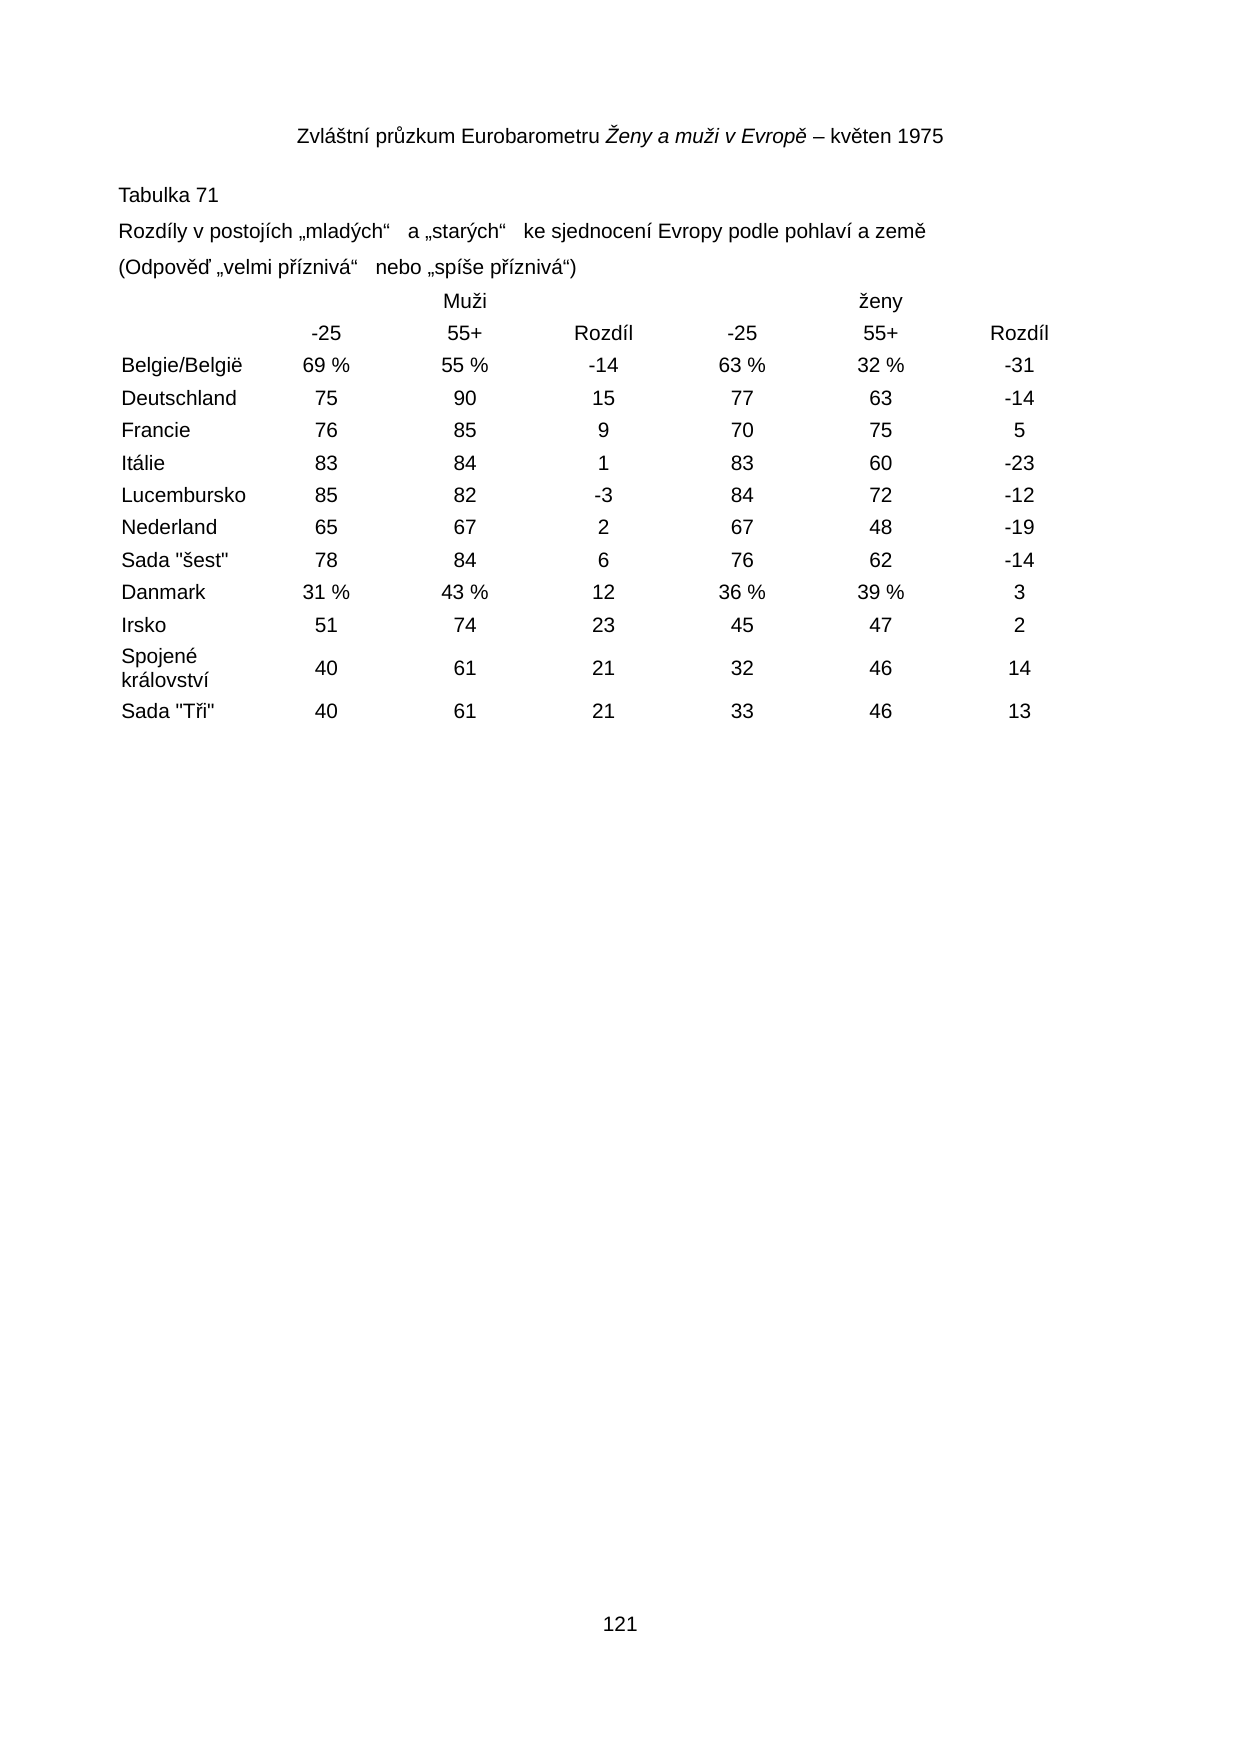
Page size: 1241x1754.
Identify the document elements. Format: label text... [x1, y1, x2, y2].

table_cell 84 [395, 446, 534, 479]
table_cell Irsko [118, 608, 257, 641]
table_cell 84 [673, 479, 811, 511]
table_cell 67 [673, 511, 811, 543]
table_cell 6 [534, 544, 673, 576]
text Rozdíly v postojích „mladých“ a „starých“ ke sjednocení Evropy podle pohlaví a země [118, 219, 1122, 243]
table_cell -3 [534, 479, 673, 511]
table_cell 63 [811, 381, 950, 414]
table_cell 70 [673, 414, 811, 446]
table_cell -14 [950, 381, 1089, 414]
table_header ženy [673, 284, 1089, 317]
table_cell 75 [811, 414, 950, 446]
table_cell Itálie [118, 446, 257, 479]
table_cell -25 [673, 317, 811, 349]
table_cell 77 [673, 381, 811, 414]
table_cell 33 [673, 694, 811, 727]
table_cell 67 [395, 511, 534, 543]
table_cell Danmark [118, 576, 257, 608]
table_cell 15 [534, 381, 673, 414]
table_cell -12 [950, 479, 1089, 511]
table_cell 55+ [811, 317, 950, 349]
table_cell 13 [950, 694, 1089, 727]
table_cell 36 % [673, 576, 811, 608]
table_cell 43 % [395, 576, 534, 608]
table_cell 12 [534, 576, 673, 608]
table_header [118, 284, 257, 317]
table_cell -14 [534, 349, 673, 381]
table_cell 63 % [673, 349, 811, 381]
table_cell Rozdíl [534, 317, 673, 349]
table_cell 21 [534, 694, 673, 727]
table_cell 65 [257, 511, 395, 543]
table_cell 83 [673, 446, 811, 479]
table_cell -25 [257, 317, 395, 349]
table_cell 76 [257, 414, 395, 446]
table_cell 78 [257, 544, 395, 576]
table_cell Belgie/België [118, 349, 257, 381]
table_header Muži [257, 284, 673, 317]
table_cell 45 [673, 608, 811, 641]
table_cell Rozdíl [950, 317, 1089, 349]
table_cell 32 % [811, 349, 950, 381]
table_cell 60 [811, 446, 950, 479]
table_cell 69 % [257, 349, 395, 381]
table_cell 62 [811, 544, 950, 576]
table_cell 1 [534, 446, 673, 479]
table_cell 46 [811, 694, 950, 727]
table_cell 40 [257, 641, 395, 694]
table_cell 55+ [395, 317, 534, 349]
table_cell 61 [395, 694, 534, 727]
table_cell -19 [950, 511, 1089, 543]
table_cell 23 [534, 608, 673, 641]
table_cell 47 [811, 608, 950, 641]
table_cell Lucembursko [118, 479, 257, 511]
table_cell 76 [673, 544, 811, 576]
table_cell 55 % [395, 349, 534, 381]
table_cell 5 [950, 414, 1089, 446]
table_cell 61 [395, 641, 534, 694]
table_cell Nederland [118, 511, 257, 543]
text (Odpověď „velmi příznivá“ nebo „spíše příznivá“) [118, 254, 1122, 278]
table_cell 3 [950, 576, 1089, 608]
table_cell 74 [395, 608, 534, 641]
table_cell 82 [395, 479, 534, 511]
table_cell Deutschland [118, 381, 257, 414]
table_cell 75 [257, 381, 395, 414]
table_cell 83 [257, 446, 395, 479]
table_cell -31 [950, 349, 1089, 381]
table_cell -23 [950, 446, 1089, 479]
table_cell 2 [534, 511, 673, 543]
table_cell 90 [395, 381, 534, 414]
table_cell 31 % [257, 576, 395, 608]
table_cell -14 [950, 544, 1089, 576]
table_cell 48 [811, 511, 950, 543]
table_cell [118, 317, 257, 349]
table_cell 39 % [811, 576, 950, 608]
table_cell 72 [811, 479, 950, 511]
table_cell 32 [673, 641, 811, 694]
table_cell 21 [534, 641, 673, 694]
table_cell Francie [118, 414, 257, 446]
table_cell 2 [950, 608, 1089, 641]
table_cell 85 [257, 479, 395, 511]
table_cell Sada "Tři" [118, 694, 257, 727]
table_cell 84 [395, 544, 534, 576]
text Tabulka 71 [118, 183, 1122, 207]
table_cell Spojené království [118, 641, 257, 694]
table_cell 14 [950, 641, 1089, 694]
table_cell 51 [257, 608, 395, 641]
table_cell 85 [395, 414, 534, 446]
table_cell 46 [811, 641, 950, 694]
table_cell Sada "šest" [118, 544, 257, 576]
table_cell 9 [534, 414, 673, 446]
table_cell 40 [257, 694, 395, 727]
